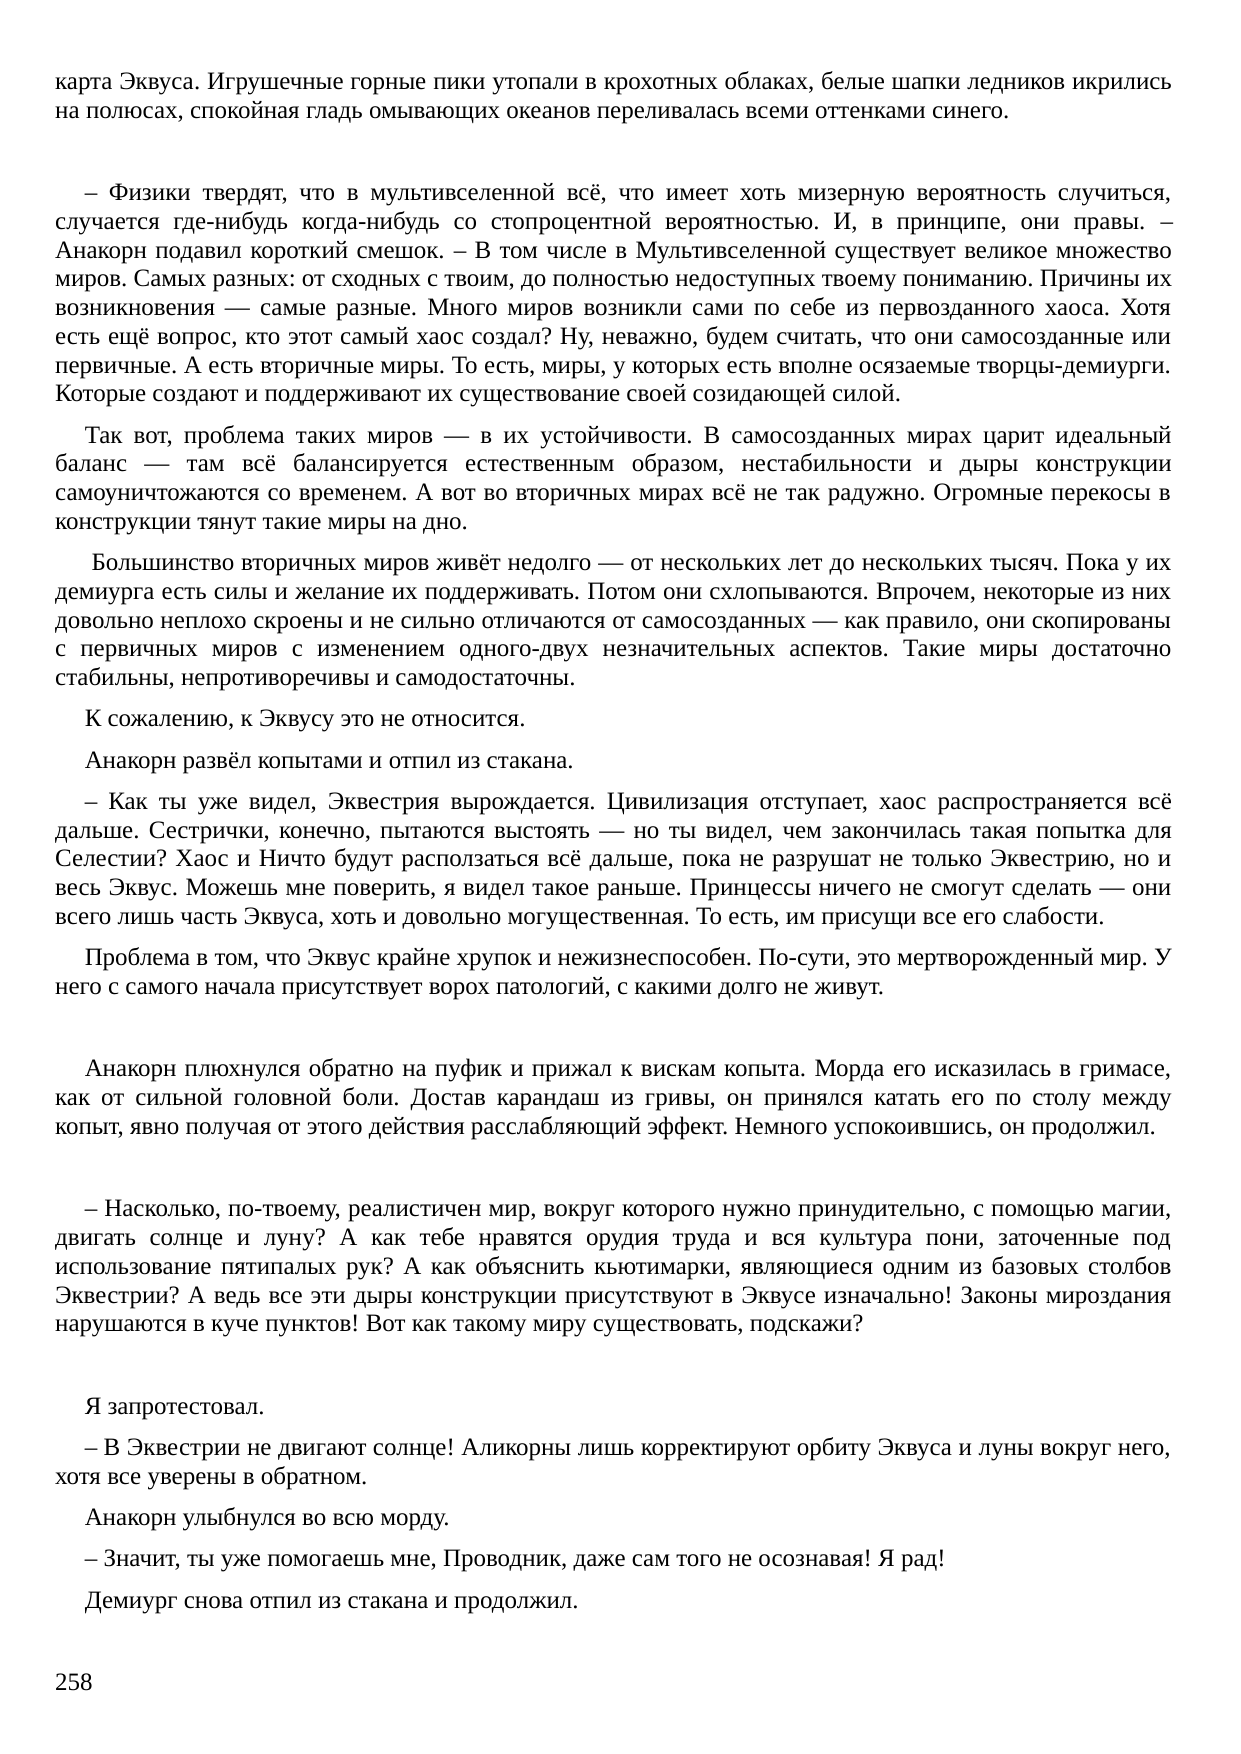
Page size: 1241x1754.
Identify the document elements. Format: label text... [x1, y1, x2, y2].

text Я запротестовал. [55, 1391, 1173, 1420]
text – Значит, ты уже помогаешь мне, Проводник, даже сам того не осознавая! Я рад! [55, 1543, 1173, 1572]
text – В Эквестрии не двигают солнце! Аликорны лишь корректируют орбиту Эквуса и луны вокруг него, хотя все уверены в обратном. [55, 1432, 1173, 1490]
text Анакорн улыбнулся во всю морду. [55, 1502, 1173, 1531]
text – Насколько, по-твоему, реалистичен мир, вокруг которого нужно принудительно, с помощью магии, двигать солнце и луну? А как тебе нравятся орудия труда и вся культура пони, заточенные под использование пятипалых рук? А как объяснить кьютимарки, являющиеся одним из базовых столбов Эквестрии? А ведь все эти дыры конструкции присутствуют в Эквусе изначально! Законы мироздания нарушаются в куче пунктов! Вот как такому миру существовать, подскажи? [55, 1193, 1173, 1337]
text К сожалению, к Эквусу это не относится. [55, 703, 1173, 732]
text Анакорн плюхнулся обратно на пуфик и прижал к вискам копыта. Морда его исказилась в гримасе, как от сильной головной боли. Достав карандаш из гривы, он принялся катать его по столу между копыт, явно получая от этого действия расслабляющий эффект. Немного успокоившись, он продолжил. [55, 1053, 1173, 1140]
text Большинство вторичных миров живёт недолго — от нескольких лет до нескольких тысяч. Пока у их демиурга есть силы и желание их поддерживать. Потом они схлопываются. Впрочем, некоторые из них довольно неплохо скроены и не сильно отличаются от самосозданных — как правило, они скопированы с первичных миров с изменением одного-двух незначительных аспектов. Такие миры достаточно стабильны, непротиворечивы и самодостаточны. [55, 547, 1173, 691]
text карта Эквуса. Игрушечные горные пики утопали в крохотных облаках, белые шапки ледников икрились на полюсах, спокойная гладь омывающих океанов переливалась всеми оттенками синего. [55, 66, 1173, 123]
text Анакорн развёл копытами и отпил из стакана. [55, 745, 1173, 773]
text Проблема в том, что Эквус крайне хрупок и нежизнеспособен. По-сути, это мертворожденный мир. У него с самого начала присутствует ворох патологий, с какими долго не живут. [55, 942, 1173, 1000]
text – Физики твердят, что в мультивселенной всё, что имеет хоть мизерную вероятность случиться, случается где-нибудь когда-нибудь со стопроцентной вероятностью. И, в принципе, они правы. – Анакорн подавил короткий смешок. – В том числе в Мультивселенной существует великое множество миров. Самых разных: от сходных с твоим, до полностью недоступных твоему пониманию. Причины их возникновения — самые разные. Много миров возникли сами по себе из первозданного хаоса. Хотя есть ещё вопрос, кто этот самый хаос создал? Ну, неважно, будем считать, что они самосозданные или первичные. А есть вторичные миры. То есть, миры, у которых есть вполне осязаемые творцы-демиурги. Которые создают и поддерживают их существование своей созидающей силой. [55, 177, 1173, 407]
text Так вот, проблема таких миров — в их устойчивости. В самосозданных мирах царит идеальный баланс — там всё балансируется естественным образом, нестабильности и дыры конструкции самоуничтожаются со временем. А вот во вторичных мирах всё не так радужно. Огромные перекосы в конструкции тянут такие миры на дно. [55, 420, 1173, 535]
text Демиург снова отпил из стакана и продолжил. [55, 1585, 1173, 1613]
text – Как ты уже видел, Эквестрия вырождается. Цивилизация отступает, хаос распространяется всё дальше. Сестрички, конечно, пытаются выстоять — но ты видел, чем закончилась такая попытка для Селестии? Хаос и Ничто будут расползаться всё дальше, пока не разрушат не только Эквестрию, но и весь Эквус. Можешь мне поверить, я видел такое раньше. Принцессы ничего не смогут сделать — они всего лишь часть Эквуса, хоть и довольно могущественная. То есть, им присущи все его слабости. [55, 786, 1173, 930]
